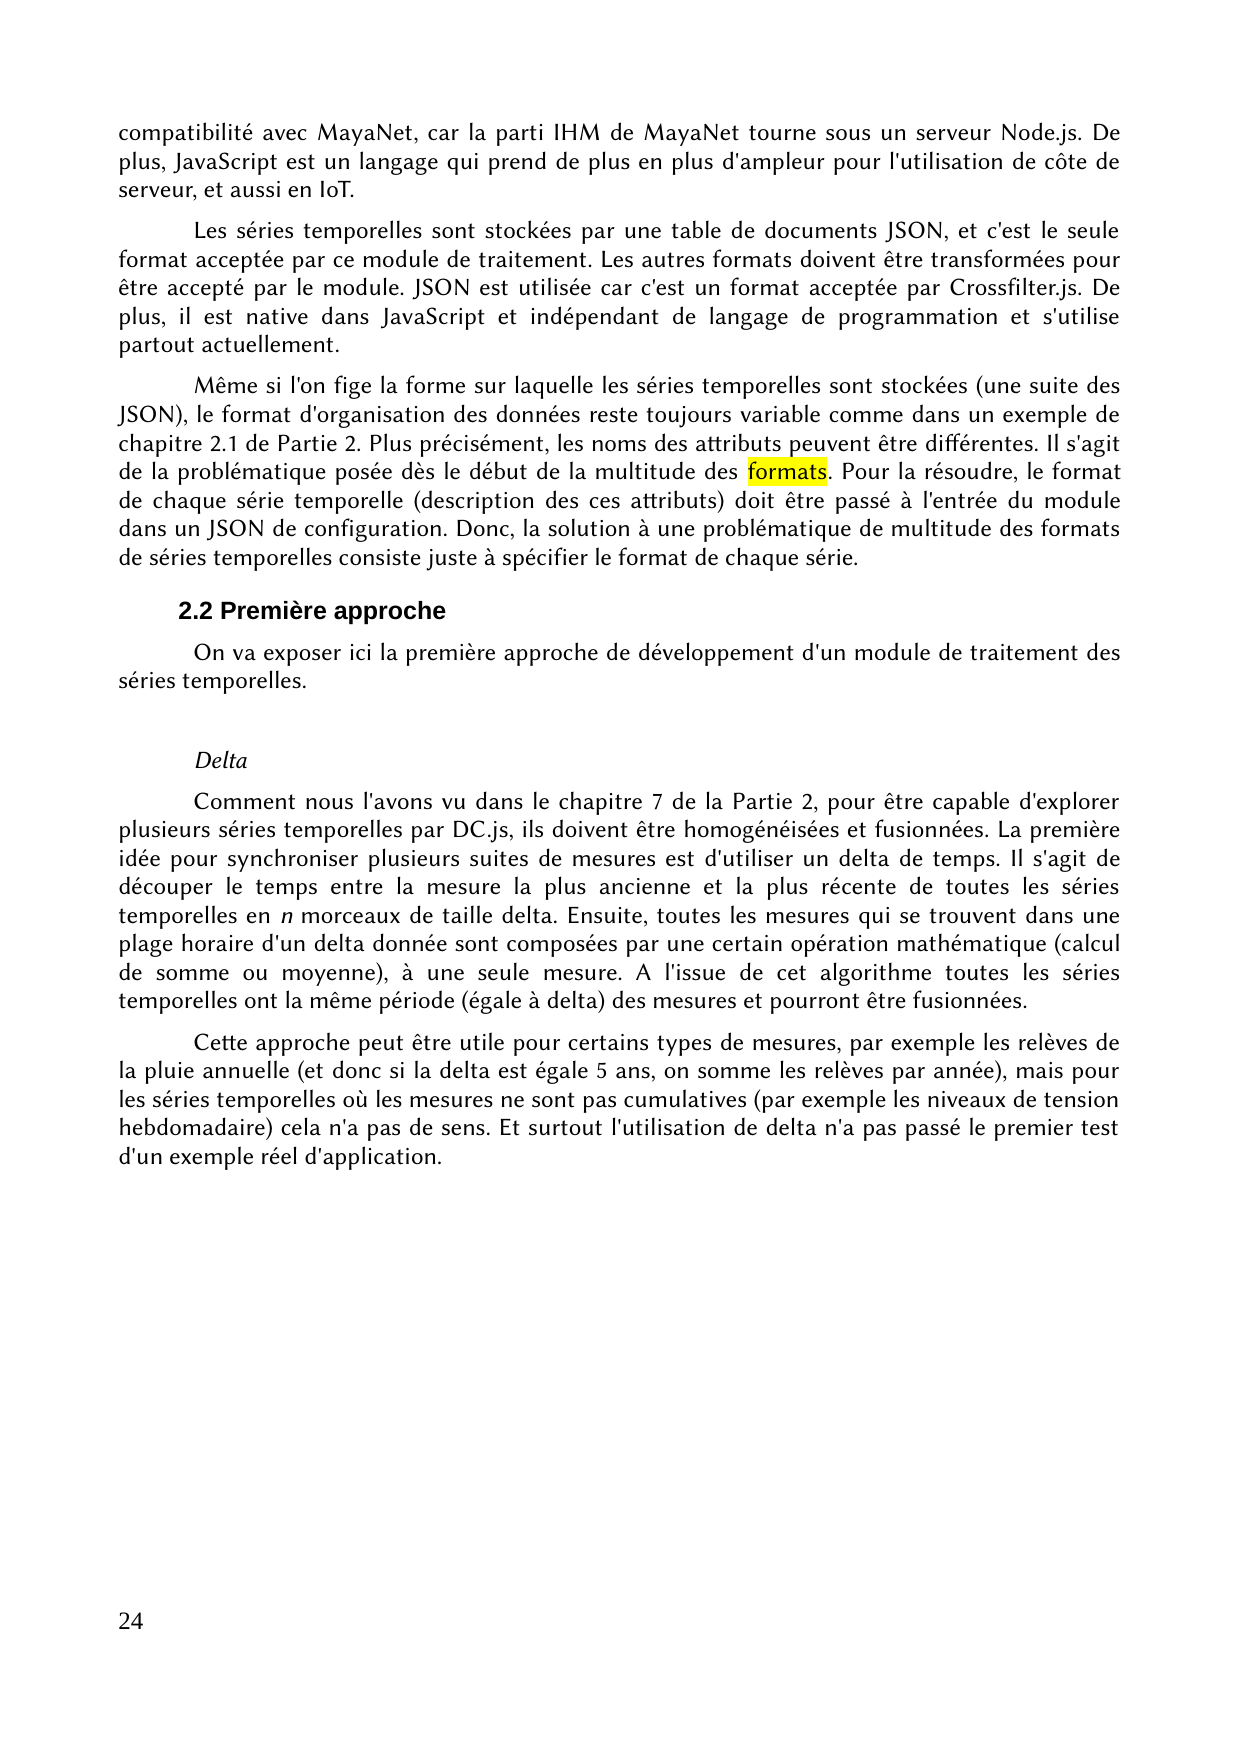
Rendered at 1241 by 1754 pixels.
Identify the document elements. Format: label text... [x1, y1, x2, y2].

text Cette approche peut être utile pour certains types de mesures, par exemple les relèves de la pluie annuelle (et donc si la delta est égale 5 ans, on somme les relèves par année), mais pour les séries temporelles où les mesures ne sont pas cumulatives (par exemple les niveaux de tension hebdomadaire) cela n'a pas de sens. Et surtout l'utilisation de delta n'a pas passé le premier test d'un exemple réel d'application. [118, 1028, 1122, 1170]
text Delta [118, 746, 1122, 774]
text Même si l'on fige la forme sur laquelle les séries temporelles sont stockées (une suite des JSON), le format d'organisation des données reste toujours variable comme dans un exemple de chapitre 2.1 de Partie 2. Plus précisément, les noms des attributs peuvent être différentes. Il s'agit de la problématique posée dès le début de la multitude des formats. Pour la résoudre, le format de chaque série temporelle (description des ces attributs) doit être passé à l'entrée du module dans un JSON de configuration. Donc, la solution à une problématique de multitude des formats de séries temporelles consiste juste à spécifier le format de chaque série. [118, 371, 1122, 571]
text Les séries temporelles sont stockées par une table de documents JSON, et c'est le seule format acceptée par ce module de traitement. Les autres formats doivent être transformées pour être accepté par le module. JSON est utilisée car c'est un format acceptée par Crossfilter.js. De plus, il est native dans JavaScript et indépendant de langage de programmation et s'utilise partout actuellement. [118, 216, 1122, 359]
subtitle Première approche [118, 596, 1122, 625]
text Comment nous l'avons vu dans le chapitre 7 de la Partie 2, pour être capable d'explorer plusieurs séries temporelles par DC.js, ils doivent être homogénéisées et fusionnées. La première idée pour synchroniser plusieurs suites de mesures est d'utiliser un delta de temps. Il s'agit de découper le temps entre la mesure la plus ancienne et la plus récente de toutes les séries temporelles en n morceaux de taille delta. Ensuite, toutes les mesures qui se trouvent dans une plage horaire d'un delta donnée sont composées par une certain opération mathématique (calcul de somme ou moyenne), à une seule mesure. A l'issue de cet algorithme toutes les séries temporelles ont la même période (égale à delta) des mesures et pourront être fusionnées. [118, 787, 1122, 1015]
text On va exposer ici la première approche de développement d'un module de traitement des séries temporelles. [118, 637, 1122, 694]
text compatibilité avec MayaNet, car la parti IHM de MayaNet tourne sous un serveur Node.js. De plus, JavaScript est un langage qui prend de plus en plus d'ampleur pour l'utilisation de côte de serveur, et aussi en IoT. [118, 118, 1122, 204]
